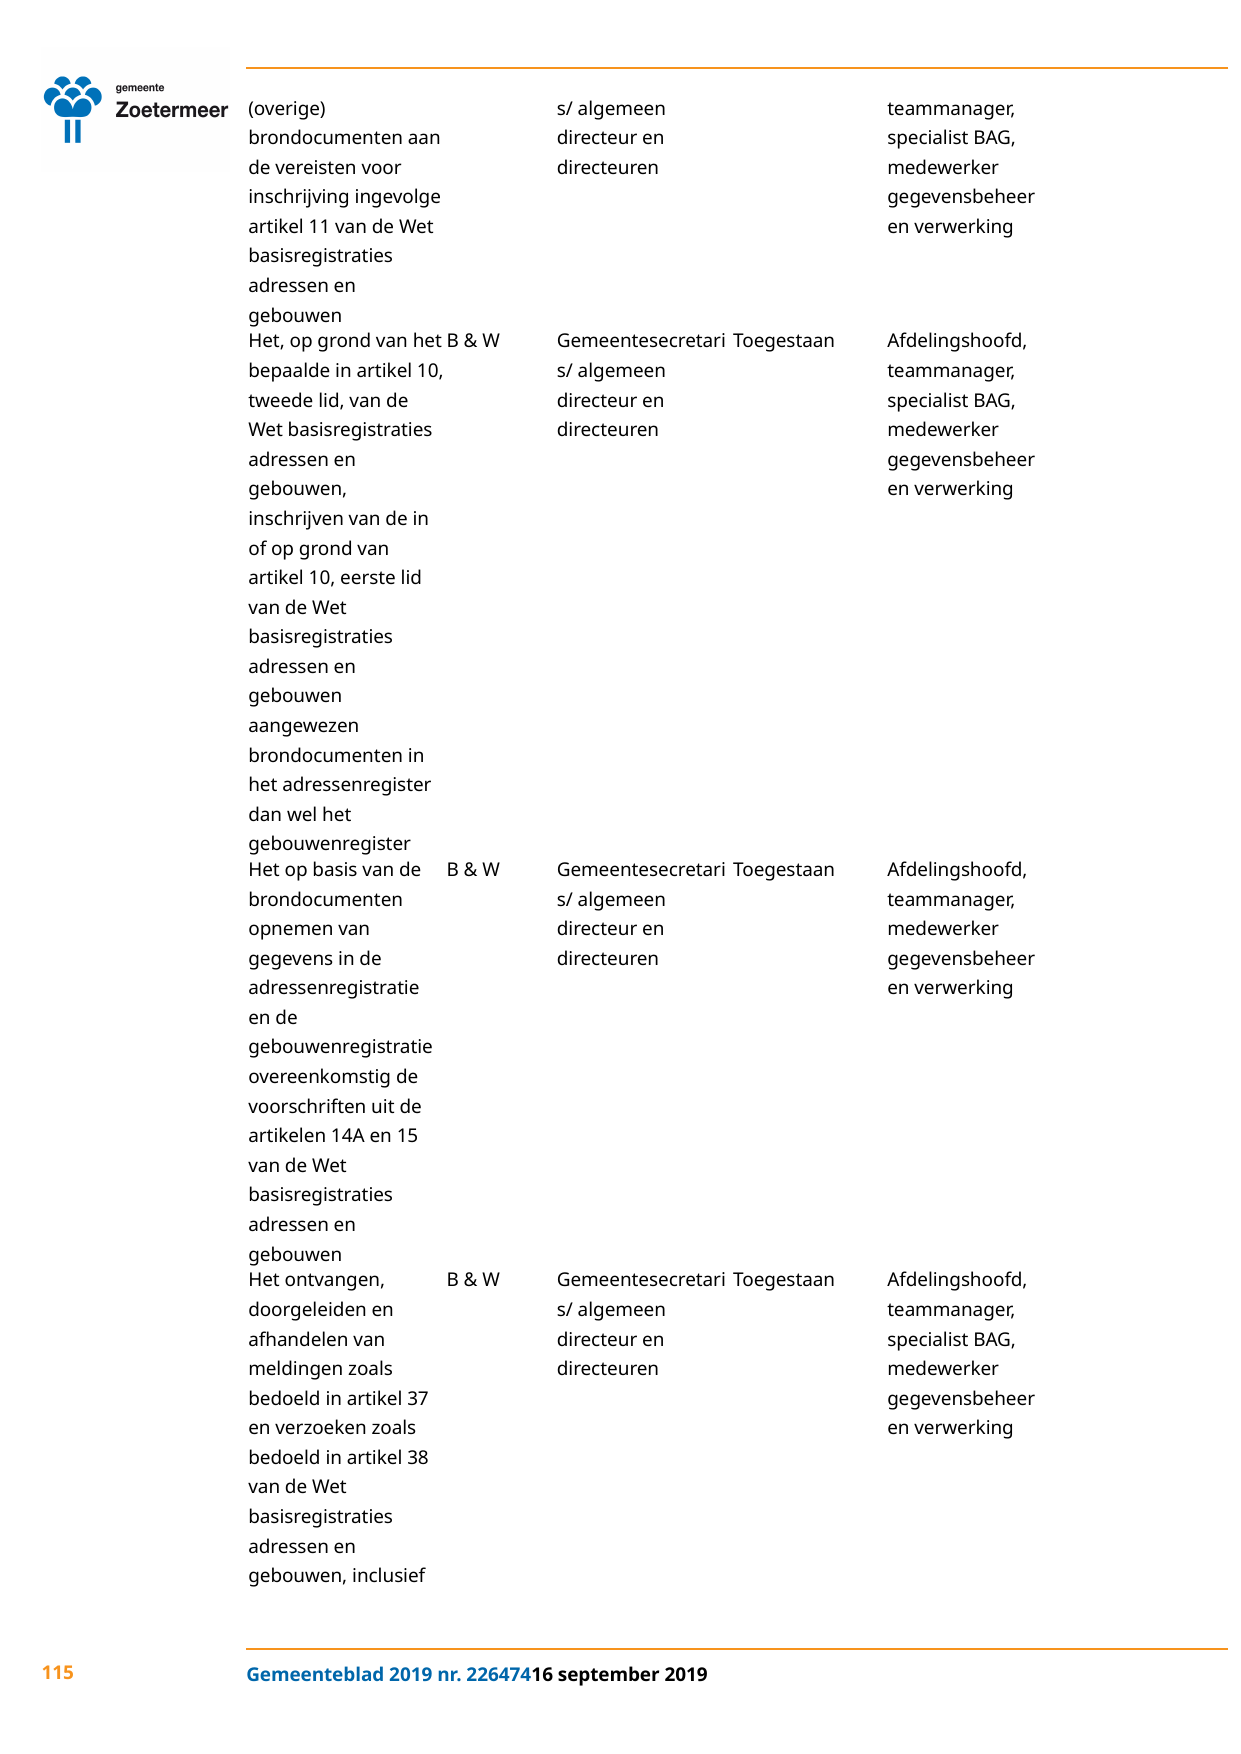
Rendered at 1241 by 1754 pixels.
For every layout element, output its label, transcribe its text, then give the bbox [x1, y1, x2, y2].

table_cell Het op basis van de brondocumenten opnemen van gegevens in de adressenregistratie en de gebouwenregistratie overeenkomstig de voorschriften uit de artikelen 14A en 15 van de Wet basisregistraties adressen en gebouwen [248, 856, 446, 1267]
table_cell B & W [446, 856, 557, 1267]
table_cell (overige) brondocumenten aan de vereisten voor inschrijving ingevolge artikel 11 van de Wet basisregistraties adressen en gebouwen [248, 95, 446, 328]
table_cell teammanager, specialist BAG, medewerker gegevensbeheer en verwerking [887, 95, 1041, 328]
table_cell Gemeentesecretaris/ algemeen directeur en directeuren [557, 1267, 733, 1588]
table_cell Afdelingshoofd, teammanager, medewerker gegevensbeheer en verwerking [887, 856, 1041, 1267]
table_cell Afdelingshoofd, teammanager, specialist BAG, medewerker gegevensbeheer en verwerking [887, 328, 1041, 856]
table_cell s/ algemeen directeur en directeuren [557, 95, 733, 328]
picture [41, 47, 231, 172]
table_cell Het, op grond van het bepaalde in artikel 10, tweede lid, van de Wet basisregistraties adressen en gebouwen, inschrijven van de in of op grond van artikel 10, eerste lid van de Wet basisregistraties adressen en gebouwen aangewezen brondocumenten in het adressenregister dan wel het gebouwenregister [248, 328, 446, 856]
table_cell [446, 95, 557, 328]
table_cell Gemeentesecretaris/ algemeen directeur en directeuren [557, 856, 733, 1267]
table_cell [733, 95, 887, 328]
table_cell B & W [446, 328, 557, 856]
table_cell Toegestaan [733, 1267, 887, 1588]
table_cell Afdelingshoofd, teammanager, specialist BAG, medewerker gegevensbeheer en verwerking [887, 1267, 1041, 1588]
table_cell Toegestaan [733, 328, 887, 856]
table_cell B & W [446, 1267, 557, 1588]
table_cell Toegestaan [733, 856, 887, 1267]
table_cell Gemeentesecretaris/ algemeen directeur en directeuren [557, 328, 733, 856]
table_cell Het ontvangen, doorgeleiden en afhandelen van meldingen zoals bedoeld in artikel 37 en verzoeken zoals bedoeld in artikel 38 van de Wet basisregistraties adressen en gebouwen, inclusief [248, 1267, 446, 1588]
